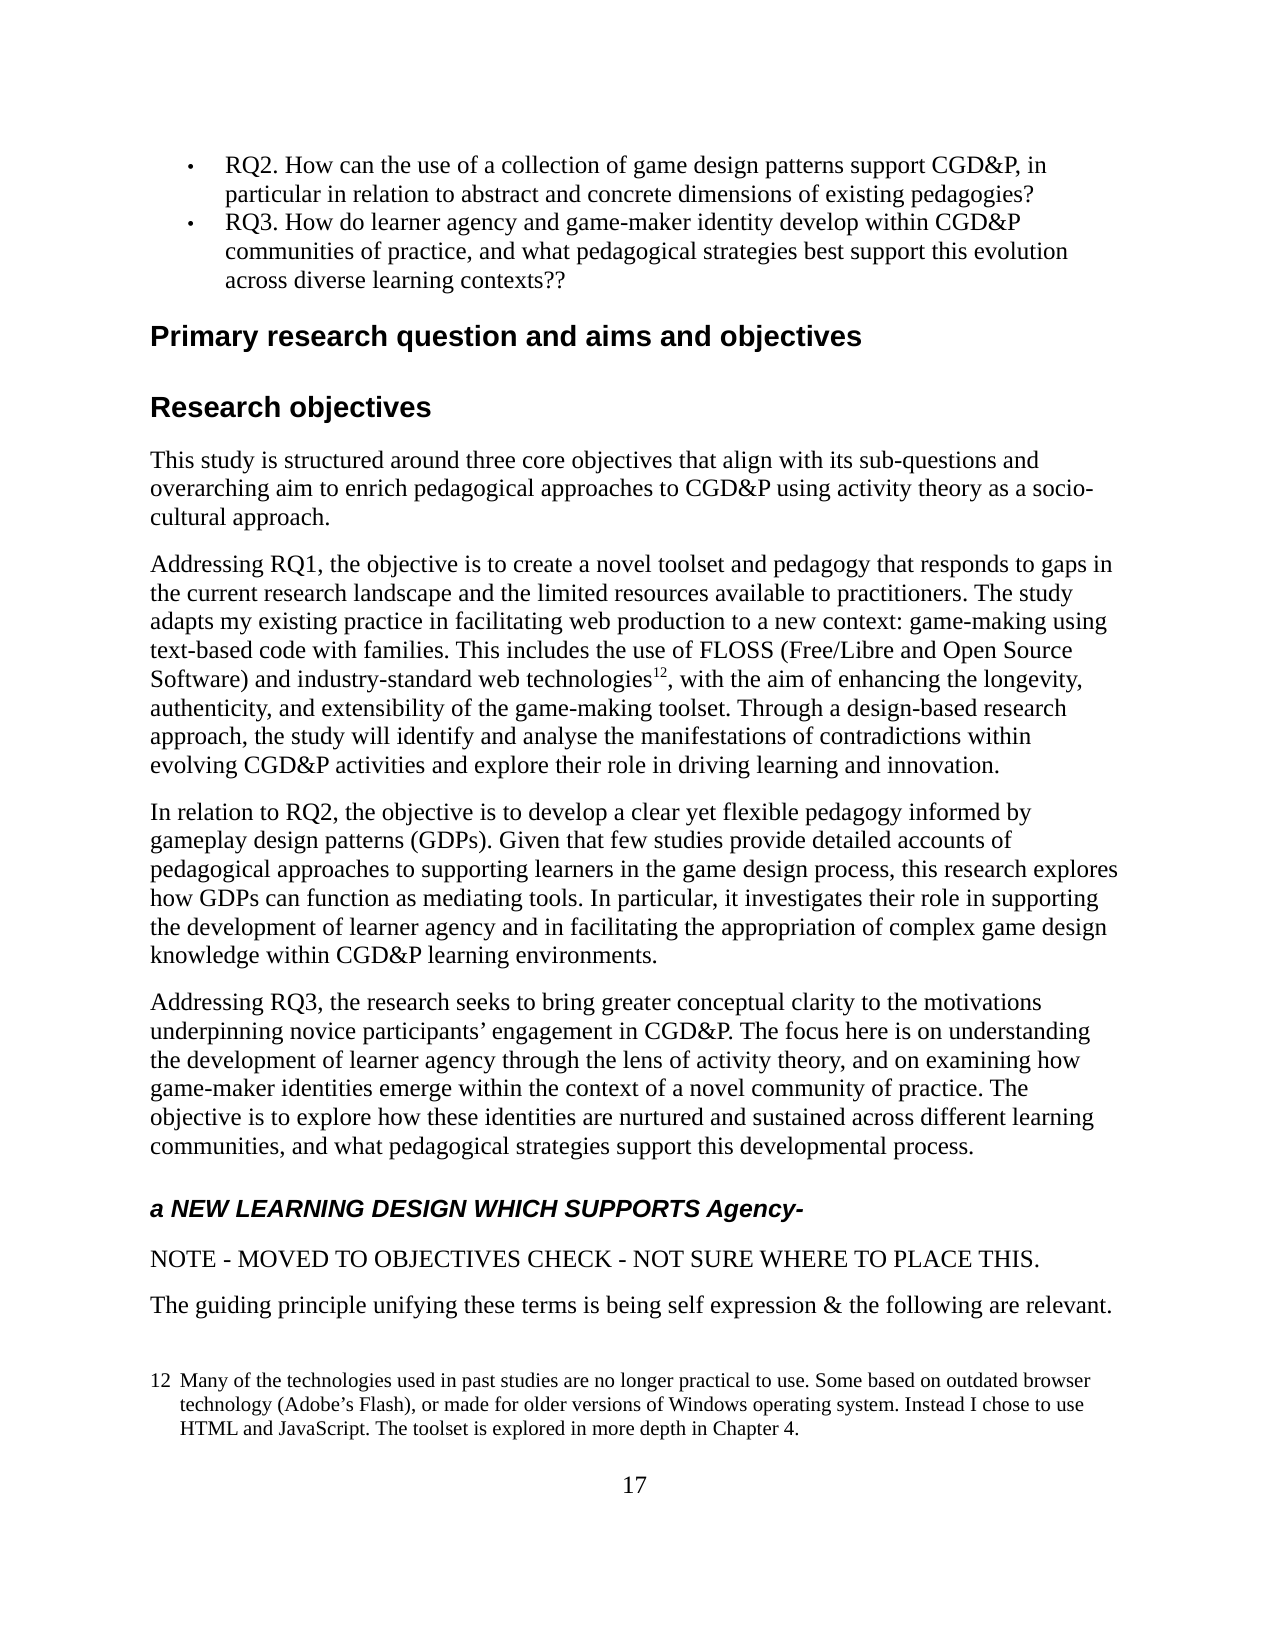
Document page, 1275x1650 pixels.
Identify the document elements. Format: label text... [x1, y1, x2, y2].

text The guiding principle unifying these terms is being self expression & the following are relevant. [150, 1290, 1125, 1319]
text Many of the technologies used in past studies are no longer practical to use. Some based on outdated browser technology (Adobe’s Flash), or made for older versions of Windows operating system. Instead I chose to use HTML and JavaScript. The toolset is explored in more depth in Chapter 4. [150, 1368, 1125, 1440]
list RQ2. How can the use of a collection of game design patterns support CGD&P, in particular in relation to abstract and concrete dimensions of existing pedagogies? [187, 150, 1125, 207]
text Addressing RQ1, the objective is to create a novel toolset and pedagogy that responds to gaps in the current research landscape and the limited resources available to practitioners. The study adapts my existing practice in facilitating web production to a new context: game-making using text-based code with families. This includes the use of FLOSS (Free/Libre and Open Source Software) and industry-standard web technologies, with the aim of enhancing the longevity, authenticity, and extensibility of the game-making toolset. Through a design-based research approach, the study will identify and analyse the manifestations of contradictions within evolving CGD&P activities and explore their role in driving learning and innovation. [150, 549, 1125, 779]
text NOTE - MOVED TO OBJECTIVES CHECK - NOT SURE WHERE TO PLACE THIS. [150, 1244, 1125, 1272]
text This study is structured around three core objectives that align with its sub-questions and overarching aim to enrich pedagogical approaches to CGD&P using activity theory as a socio-cultural approach. [150, 445, 1125, 531]
text In relation to RQ2, the objective is to develop a clear yet flexible pedagogy informed by gameplay design patterns (GDPs). Given that few studies provide detailed accounts of pedagogical approaches to supporting learners in the game design process, this research explores how GDPs can function as mediating tools. In particular, it investigates their role in supporting the development of learner agency and in facilitating the appropriation of complex game design knowledge within CGD&P learning environments. [150, 797, 1125, 969]
subtitle Research objectives [150, 390, 1125, 423]
subtitle a NEW LEARNING DESIGN WHICH SUPPORTS Agency- [150, 1194, 1125, 1222]
list RQ3. How do learner agency and game-maker identity develop within CGD&P communities of practice, and what pedagogical strategies best support this evolution across diverse learning contexts?? [187, 207, 1125, 294]
subtitle Primary research question and aims and objectives [150, 319, 1125, 352]
text Addressing RQ3, the research seeks to bring greater conceptual clarity to the motivations underpinning novice participants’ engagement in CGD&P. The focus here is on understanding the development of learner agency through the lens of activity theory, and on examining how game-maker identities emerge within the context of a novel community of practice. The objective is to explore how these identities are nurtured and sustained across different learning communities, and what pedagogical strategies support this developmental process. [150, 987, 1125, 1160]
